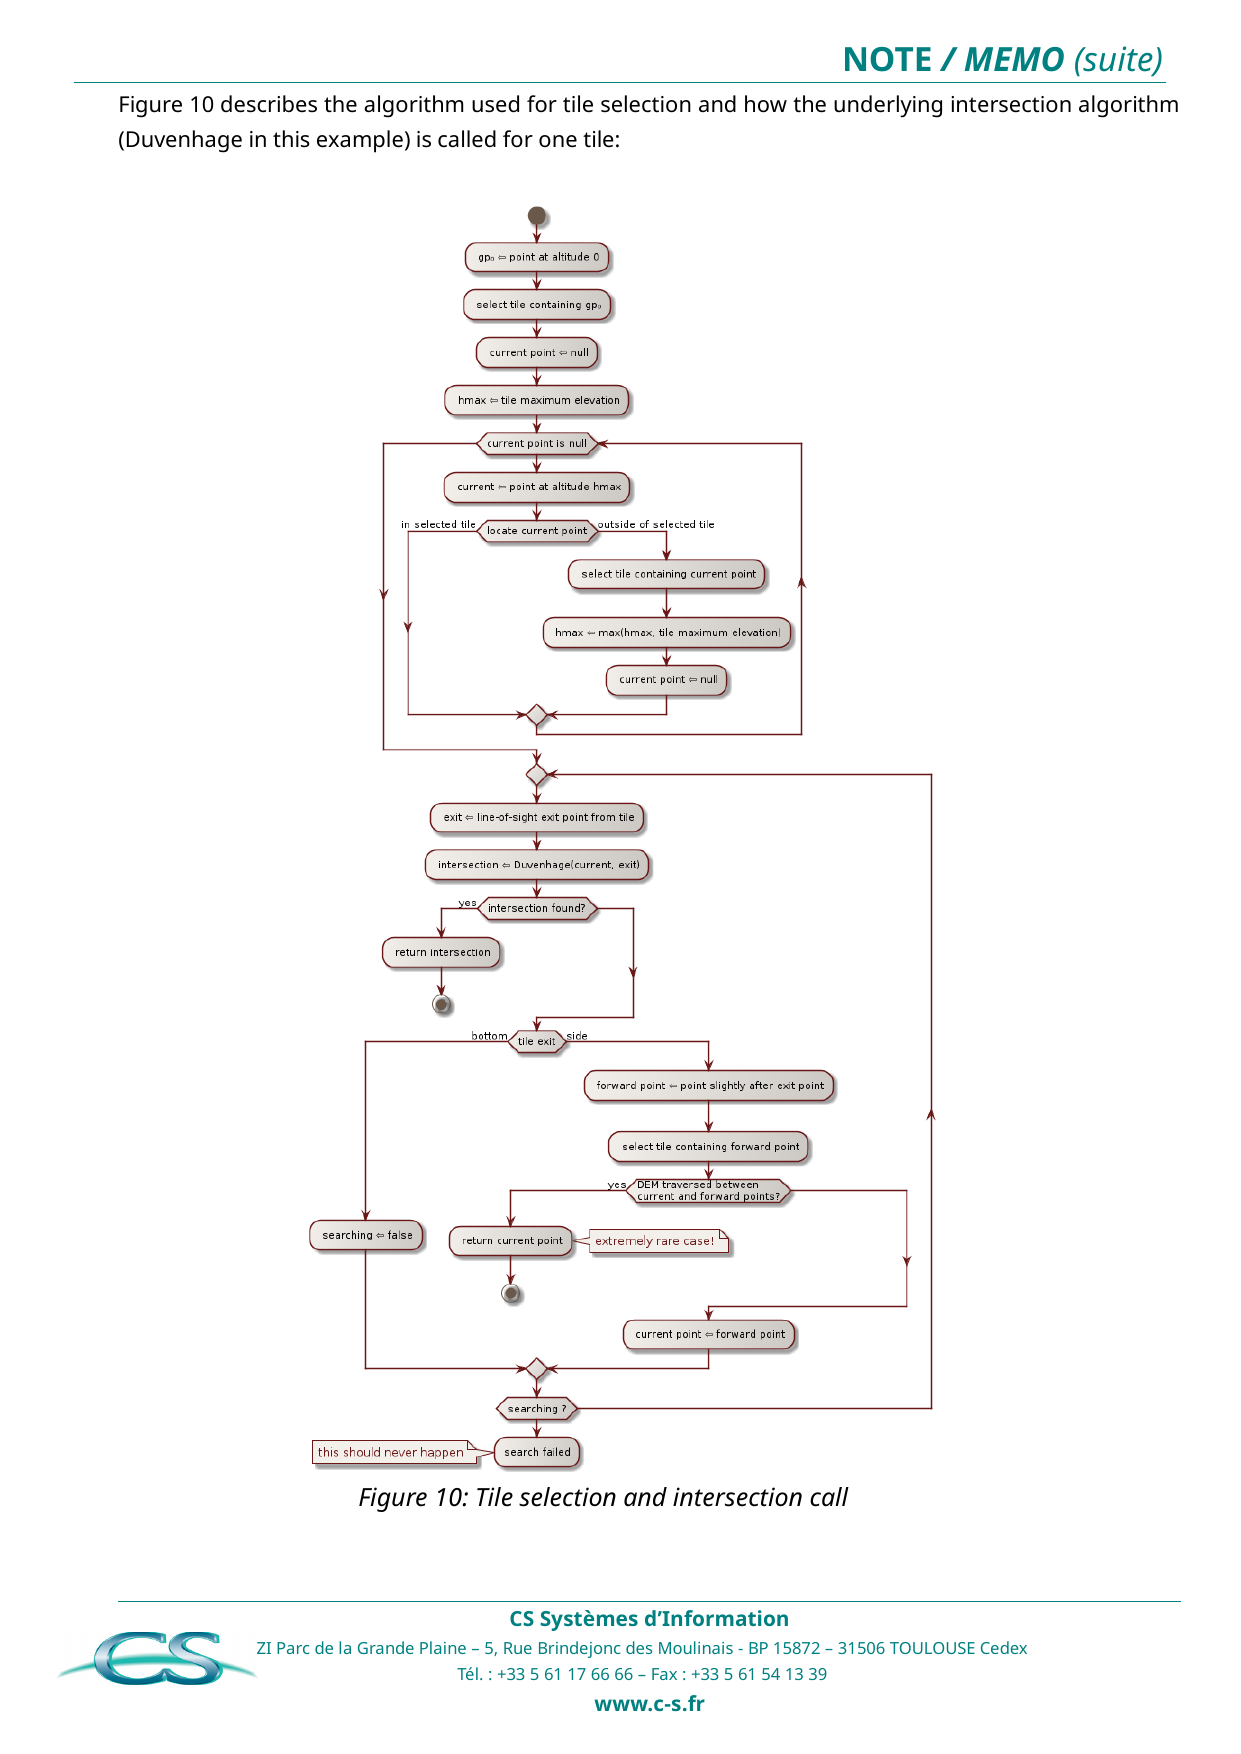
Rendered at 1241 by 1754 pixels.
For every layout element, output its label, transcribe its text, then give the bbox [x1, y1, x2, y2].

text Figure 10: Tile selection and intersection call [358, 1475, 885, 1514]
picture [55, 1632, 259, 1685]
text Figure 10 describes the algorithm used for tile selection and how the underlying intersection algorithm (Duvenhage in this example) is called for one tile: [118, 89, 1181, 154]
picture [300, 197, 943, 1475]
